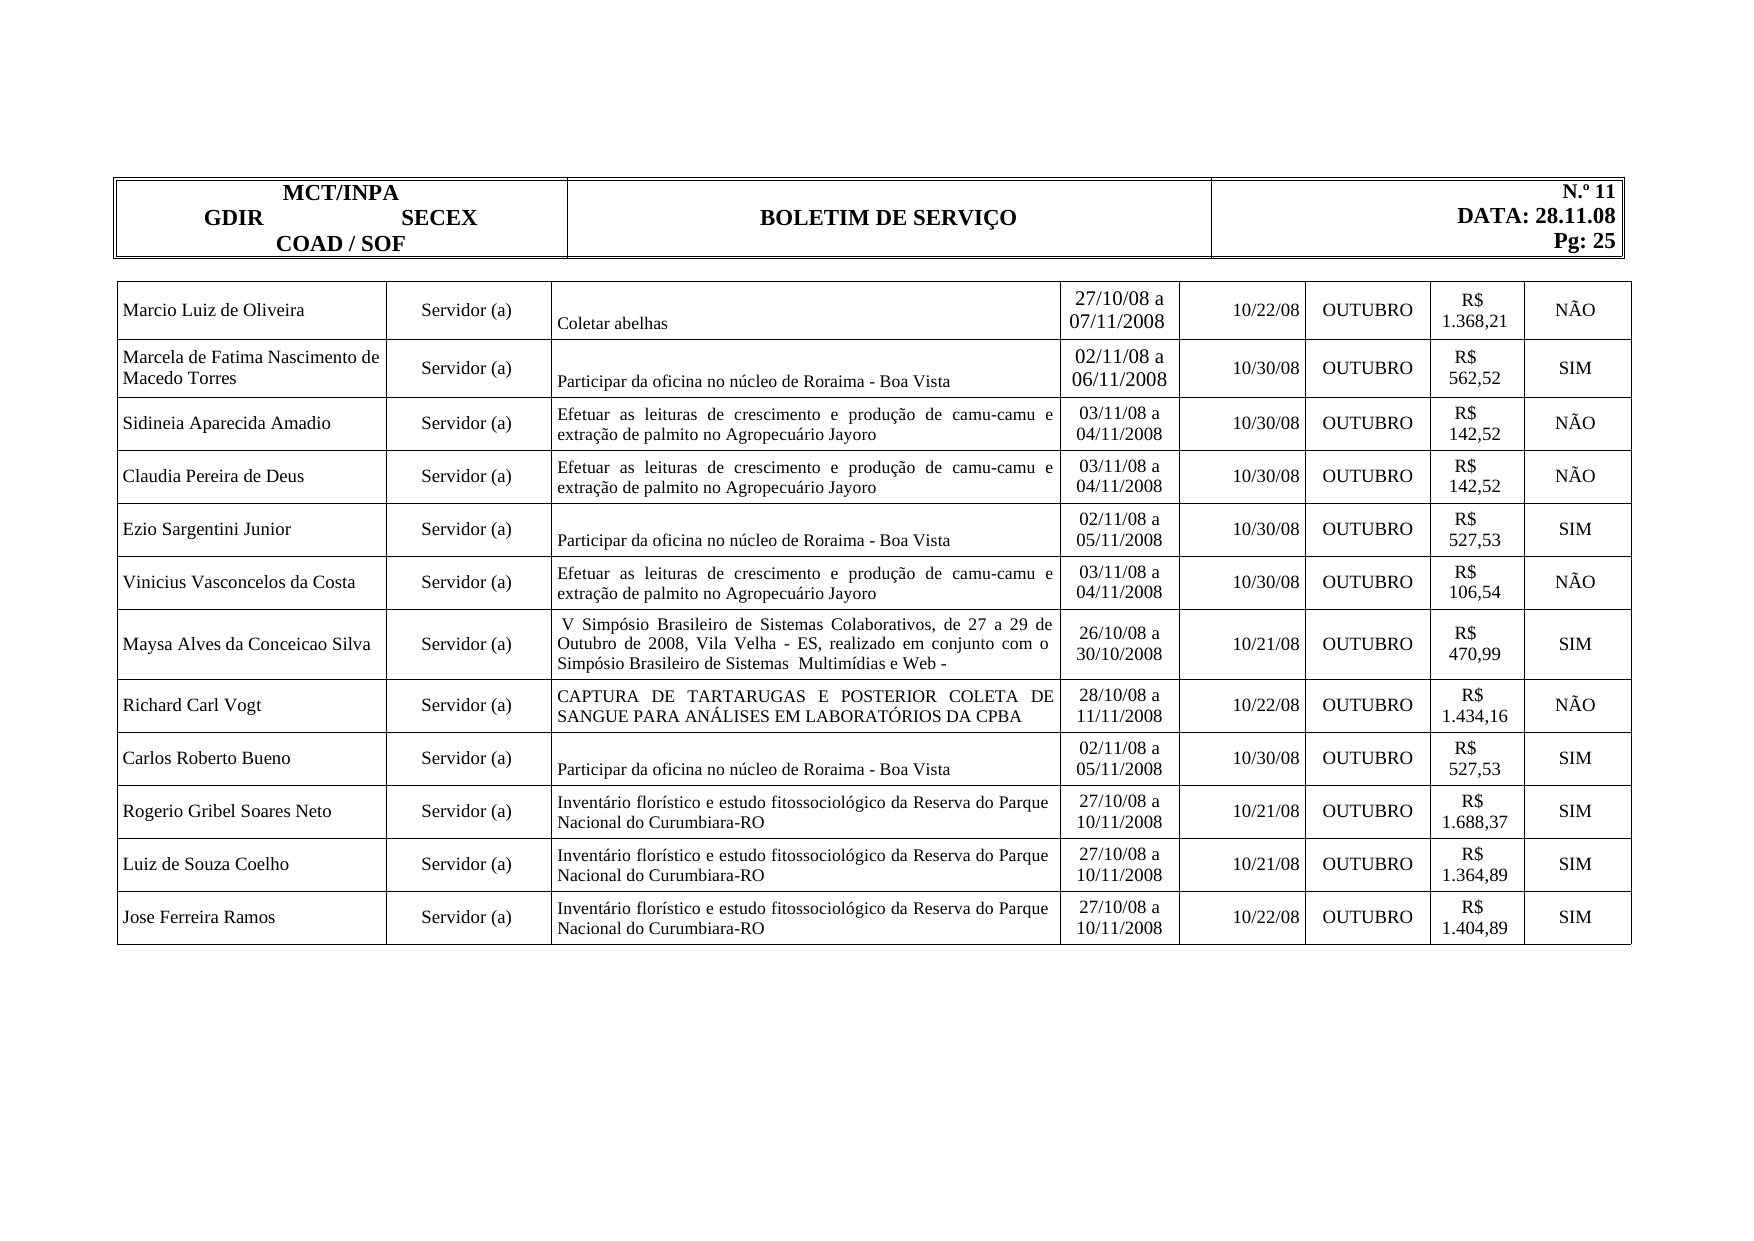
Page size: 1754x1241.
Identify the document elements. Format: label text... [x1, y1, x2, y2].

table_cell Servidor (a) [387, 398, 551, 449]
table_cell SIM [1525, 892, 1631, 944]
table_cell Servidor (a) [387, 892, 551, 944]
table_cell Sidineia Aparecida Amadio [118, 398, 386, 449]
table_cell 21/10/08 [1180, 786, 1305, 838]
table_cell OUTUBRO [1306, 786, 1430, 838]
table_cell R$ 527,53 [1431, 504, 1524, 556]
table_header Marcio Luiz de Oliveira [118, 282, 386, 339]
table_cell Servidor (a) [387, 557, 551, 609]
table_cell 27/10/08 a 10/11/2008 [1061, 839, 1179, 891]
table_cell R$ 527,53 [1431, 733, 1524, 785]
table_cell Inventário florístico e estudo fitossociológico da Reserva do Parque Nacional do Curumbiara-RO [552, 839, 1060, 891]
table_cell 03/11/08 a 04/11/2008 [1061, 557, 1179, 609]
table_cell SIM [1525, 504, 1631, 556]
table_cell R$ 1.434,16 [1431, 680, 1524, 732]
table_cell 02/11/08 a 05/11/2008 [1061, 504, 1179, 556]
table_cell Claudia Pereira de Deus [118, 451, 386, 503]
table_cell 22/10/08 [1180, 680, 1305, 732]
table_header Servidor (a) [387, 282, 551, 339]
table_cell R$ 1.688,37 [1431, 786, 1524, 838]
table_cell 26/10/08 a 30/10/2008 [1061, 610, 1179, 679]
table_header N.º 11 DATA: 28.11.08 Pg: 25 [1212, 181, 1622, 256]
table_cell 30/10/08 [1180, 451, 1305, 503]
table_cell OUTUBRO [1306, 557, 1430, 609]
table_header 27/10/08 a 07/11/2008 [1061, 282, 1179, 339]
table_cell 28/10/08 a 11/11/2008 [1061, 680, 1179, 732]
table_cell SIM [1525, 340, 1631, 397]
table_cell Servidor (a) [387, 610, 551, 679]
table_cell 30/10/08 [1180, 340, 1305, 397]
table_cell R$ 470,99 [1431, 610, 1524, 679]
table_cell SIM [1525, 733, 1631, 785]
table_cell 03/11/08 a 04/11/2008 [1061, 451, 1179, 503]
table_cell 03/11/08 a 04/11/2008 [1061, 398, 1179, 449]
table_cell Inventário florístico e estudo fitossociológico da Reserva do Parque Nacional do Curumbiara-RO [552, 892, 1060, 944]
table_cell OUTUBRO [1306, 610, 1430, 679]
table_cell 02/11/08 a 06/11/2008 [1061, 340, 1179, 397]
table_cell CAPTURA DE TARTARUGAS E POSTERIOR COLETA DE SANGUE PARA ANÁLISES EM LABORATÓRIOS DA CPBA [552, 680, 1060, 732]
table_cell Servidor (a) [387, 340, 551, 397]
table_cell Servidor (a) [387, 839, 551, 891]
table_cell R$ 106,54 [1431, 557, 1524, 609]
table_header 22/10/08 [1180, 282, 1305, 339]
table_cell OUTUBRO [1306, 398, 1430, 449]
table_cell Ezio Sargentini Junior [118, 504, 386, 556]
table_cell SIM [1525, 786, 1631, 838]
table_cell Efetuar as leituras de crescimento e produção de camu-camu e extração de palmito no Agropecuário Jayoro [552, 557, 1060, 609]
table_cell OUTUBRO [1306, 839, 1430, 891]
table_cell Servidor (a) [387, 680, 551, 732]
table_cell Carlos Roberto Bueno [118, 733, 386, 785]
table_cell R$ 1.404,89 [1431, 892, 1524, 944]
table_header BOLETIM DE SERVIÇO [568, 181, 1211, 256]
table_cell 27/10/08 a 10/11/2008 [1061, 786, 1179, 838]
table_cell Participar da oficina no núcleo de Roraima - Boa Vista [552, 340, 1060, 397]
table_cell OUTUBRO [1306, 451, 1430, 503]
table_cell Efetuar as leituras de crescimento e produção de camu-camu e extração de palmito no Agropecuário Jayoro [552, 451, 1060, 503]
table_cell R$ 142,52 [1431, 451, 1524, 503]
table_cell Servidor (a) [387, 504, 551, 556]
table_cell Participar da oficina no núcleo de Roraima - Boa Vista [552, 733, 1060, 785]
table_cell OUTUBRO [1306, 892, 1430, 944]
table_cell Rogerio Gribel Soares Neto [118, 786, 386, 838]
table_cell 30/10/08 [1180, 733, 1305, 785]
table_cell Jose Ferreira Ramos [118, 892, 386, 944]
table_cell Servidor (a) [387, 786, 551, 838]
table_cell OUTUBRO [1306, 340, 1430, 397]
table_cell Marcela de Fatima Nascimento de Macedo Torres [118, 340, 386, 397]
table_cell V Simpósio Brasileiro de Sistemas Colaborativos, de 27 a 29 de Outubro de 2008, Vila Velha - ES, realizado em conjunto com o Simpósio Brasileiro de Sistemas Multimídias e Web - [552, 610, 1060, 679]
table_cell R$ 1.364,89 [1431, 839, 1524, 891]
table_cell Maysa Alves da Conceicao Silva [118, 610, 386, 679]
table_cell OUTUBRO [1306, 680, 1430, 732]
table_cell OUTUBRO [1306, 504, 1430, 556]
table_cell NÃO [1525, 557, 1631, 609]
table_cell 30/10/08 [1180, 557, 1305, 609]
table_cell R$ 562,52 [1431, 340, 1524, 397]
table_cell 21/10/08 [1180, 610, 1305, 679]
table_header NÃO [1525, 282, 1631, 339]
table_header R$ 1.368,21 [1431, 282, 1524, 339]
table_cell NÃO [1525, 680, 1631, 732]
table_header MCT/INPA GDIR SECEX COAD / SOF [117, 181, 567, 256]
table_cell OUTUBRO [1306, 733, 1430, 785]
table_cell NÃO [1525, 451, 1631, 503]
table_cell 27/10/08 a 10/11/2008 [1061, 892, 1179, 944]
table_cell 30/10/08 [1180, 398, 1305, 449]
table_cell Richard Carl Vogt [118, 680, 386, 732]
table_cell Servidor (a) [387, 451, 551, 503]
table_cell 21/10/08 [1180, 839, 1305, 891]
table_cell Participar da oficina no núcleo de Roraima - Boa Vista [552, 504, 1060, 556]
table_cell Servidor (a) [387, 733, 551, 785]
table_cell 30/10/08 [1180, 504, 1305, 556]
table_cell 02/11/08 a 05/11/2008 [1061, 733, 1179, 785]
table_cell NÃO [1525, 398, 1631, 449]
table_cell SIM [1525, 610, 1631, 679]
table_cell R$ 142,52 [1431, 398, 1524, 449]
table_cell SIM [1525, 839, 1631, 891]
table_cell Vinicius Vasconcelos da Costa [118, 557, 386, 609]
table_cell Luiz de Souza Coelho [118, 839, 386, 891]
table_header OUTUBRO [1306, 282, 1430, 339]
table_cell 22/10/08 [1180, 892, 1305, 944]
table_cell Inventário florístico e estudo fitossociológico da Reserva do Parque Nacional do Curumbiara-RO [552, 786, 1060, 838]
table_header Coletar abelhas [552, 282, 1060, 339]
table_cell Efetuar as leituras de crescimento e produção de camu-camu e extração de palmito no Agropecuário Jayoro [552, 398, 1060, 449]
